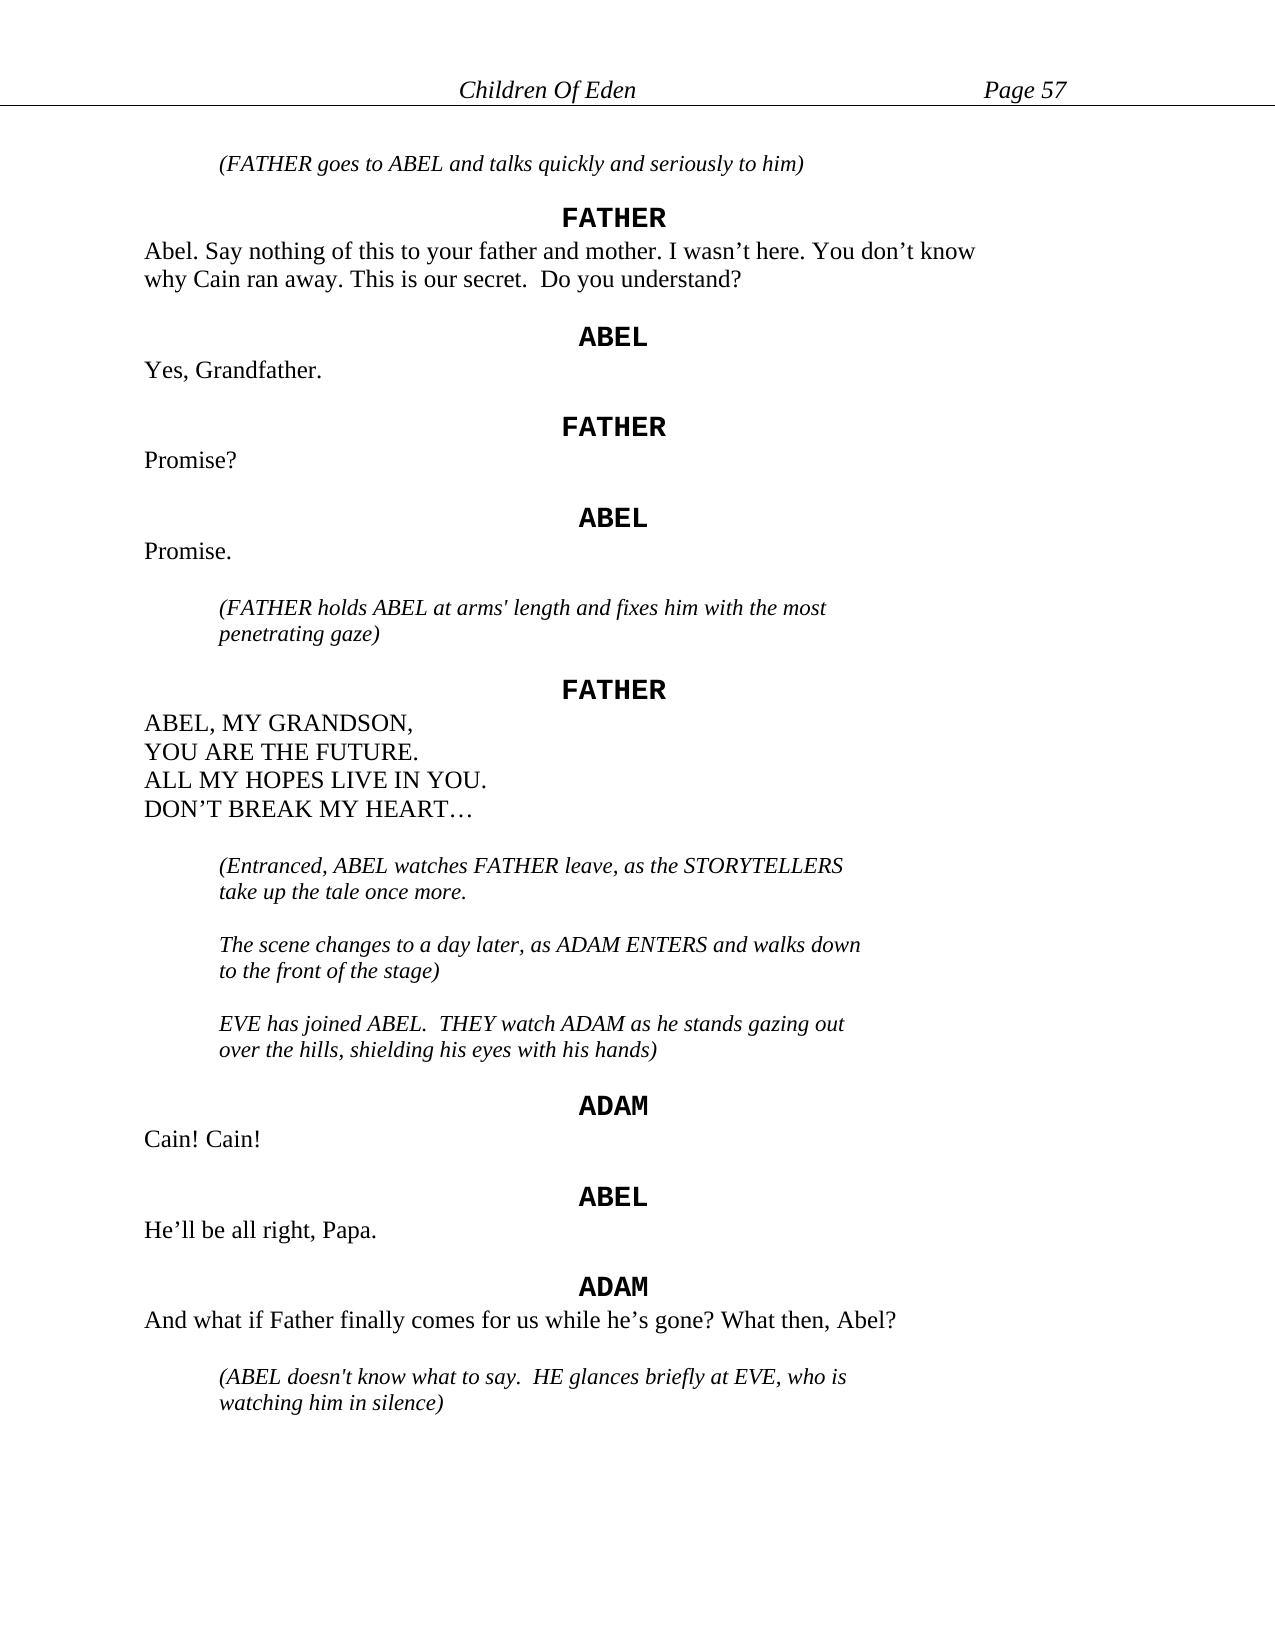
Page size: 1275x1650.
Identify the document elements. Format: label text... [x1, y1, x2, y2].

text YOU ARE THE FUTURE. [144, 737, 1083, 766]
text why Cain ran away. This is our secret. Do you understand? [144, 264, 1083, 293]
text Cain! Cain! [144, 1124, 1083, 1153]
subtitle ABEL [144, 322, 1083, 355]
text Yes, Grandfather. [144, 355, 1083, 384]
text Promise? [144, 446, 1083, 474]
text The scene changes to a day later, as ADAM ENTERS and walks down [144, 931, 1083, 957]
text watching him in silence) [144, 1389, 1083, 1416]
subtitle ABEL [144, 1182, 1083, 1215]
text And what if Father finally comes for us while he’s gone? What then, Abel? [144, 1305, 1083, 1334]
text DON’T BREAK MY HEART… [144, 794, 1083, 823]
text Promise. [144, 536, 1083, 565]
text ABEL, MY GRANDSON, [144, 708, 1083, 737]
subtitle ABEL [144, 503, 1083, 536]
text Abel. Say nothing of this to your father and mother. I wasn’t here. You don’t know [144, 236, 1083, 264]
text (FATHER goes to ABEL and talks quickly and seriously to him) [144, 150, 1083, 176]
text to the front of the stage) [144, 957, 1083, 983]
subtitle ADAM [144, 1272, 1083, 1305]
text (Entranced, ABEL watches FATHER leave, as the STORYTELLERS [144, 852, 1083, 878]
text penetrating gaze) [144, 620, 1083, 646]
text over the hills, shielding his eyes with his hands) [144, 1036, 1083, 1063]
text ALL MY HOPES LIVE IN YOU. [144, 766, 1083, 794]
text (FATHER holds ABEL at arms' length and fixes him with the most [144, 593, 1083, 620]
text take up the tale once more. [144, 878, 1083, 904]
subtitle FATHER [144, 412, 1083, 446]
subtitle FATHER [144, 675, 1083, 708]
subtitle ADAM [144, 1091, 1083, 1124]
subtitle FATHER [144, 203, 1083, 236]
text EVE has joined ABEL. THEY watch ADAM as he stands gazing out [144, 1010, 1083, 1036]
text (ABEL doesn't know what to say. HE glances briefly at EVE, who is [144, 1363, 1083, 1389]
text He’ll be all right, Papa. [144, 1215, 1083, 1244]
